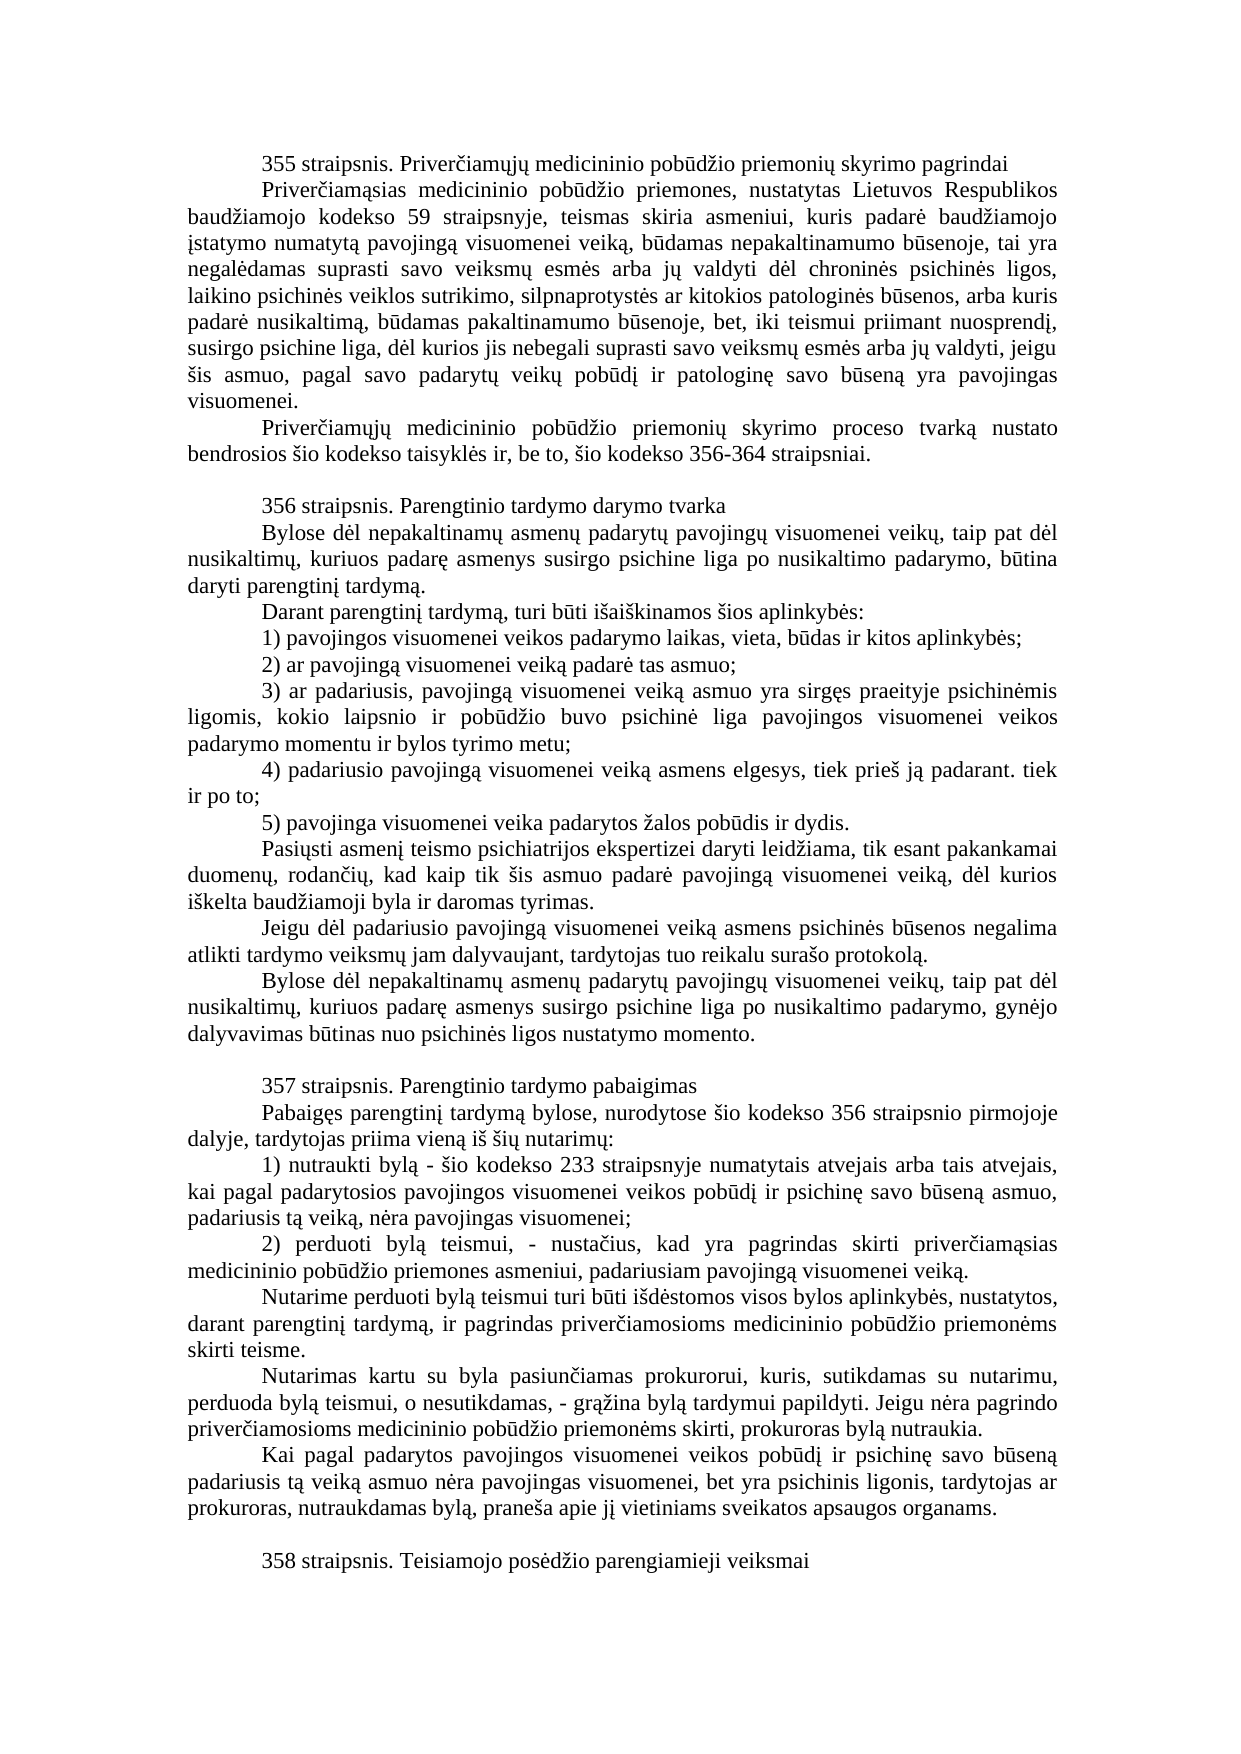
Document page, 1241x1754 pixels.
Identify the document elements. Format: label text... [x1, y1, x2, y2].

text Darant parengtinį tardymą, turi būti išaiškinamos šios aplinkybės: [187, 598, 1059, 624]
text Pasiųsti asmenį teismo psichiatrijos ekspertizei daryti leidžiama, tik esant pakankamai duomenų, rodančių, kad kaip tik šis asmuo padarė pavojingą visuomenei veiką, dėl kurios iškelta baudžiamoji byla ir daromas tyrimas. [187, 835, 1059, 914]
text Pabaigęs parengtinį tardymą bylose, nurodytose šio kodekso 356 straipsnio pirmojoje dalyje, tardytojas priima vieną iš šių nutarimų: [187, 1099, 1059, 1151]
text 1) nutraukti bylą - šio kodekso 233 straipsnyje numatytais atvejais arba tais atvejais, kai pagal padarytosios pavojingos visuomenei veikos pobūdį ir psichinę savo būseną asmuo, padariusis tą veiką, nėra pavojingas visuomenei; [187, 1151, 1059, 1231]
text 356 straipsnis. Parengtinio tardymo darymo tvarka [187, 493, 1059, 519]
text 2) ar pavojingą visuomenei veiką padarė tas asmuo; [187, 651, 1059, 677]
text 358 straipsnis. Teisiamojo posėdžio parengiamieji veiksmai [187, 1547, 1059, 1573]
text Nutarimas kartu su byla pasiunčiamas prokurorui, kuris, sutikdamas su nutarimu, perduoda bylą teismui, o nesutikdamas, - grąžina bylą tardymui papildyti. Jeigu nėra pagrindo priverčiamosioms medicininio pobūdžio priemonėms skirti, prokuroras bylą nutraukia. [187, 1362, 1059, 1441]
text 357 straipsnis. Parengtinio tardymo pabaigimas [187, 1072, 1059, 1099]
text Priverčiamąsias medicininio pobūdžio priemones, nustatytas Lietuvos Respublikos baudžiamojo kodekso 59 straipsnyje, teismas skiria asmeniui, kuris padarė baudžiamojo įstatymo numatytą pavojingą visuomenei veiką, būdamas nepakaltinamumo būsenoje, tai yra negalėdamas suprasti savo veiksmų esmės arba jų valdyti dėl chroninės psichinės ligos, laikino psichinės veiklos sutrikimo, silpnaprotystės ar kitokios patologinės būsenos, arba kuris padarė nusikaltimą, būdamas pakaltinamumo būsenoje, bet, iki teismui priimant nuosprendį, susirgo psichine liga, dėl kurios jis nebegali suprasti savo veiksmų esmės arba jų valdyti, jeigu šis asmuo, pagal savo padarytų veikų pobūdį ir patologinę savo būseną yra pavojingas visuomenei. [187, 176, 1059, 413]
text Nutarime perduoti bylą teismui turi būti išdėstomos visos bylos aplinkybės, nustatytos, darant parengtinį tardymą, ir pagrindas priverčiamosioms medicininio pobūdžio priemonėms skirti teisme. [187, 1283, 1059, 1362]
text 3) ar padariusis, pavojingą visuomenei veiką asmuo yra sirgęs praeityje psichinėmis ligomis, kokio laipsnio ir pobūdžio buvo psichinė liga pavojingos visuomenei veikos padarymo momentu ir bylos tyrimo metu; [187, 677, 1059, 756]
text Priverčiamųjų medicininio pobūdžio priemonių skyrimo proceso tvarką nustato bendrosios šio kodekso taisyklės ir, be to, šio kodekso 356-364 straipsniai. [187, 413, 1059, 466]
text 1) pavojingos visuomenei veikos padarymo laikas, vieta, būdas ir kitos aplinkybės; [187, 624, 1059, 651]
text Jeigu dėl padariusio pavojingą visuomenei veiką asmens psichinės būsenos negalima atlikti tardymo veiksmų jam dalyvaujant, tardytojas tuo reikalu surašo protokolą. [187, 914, 1059, 967]
text Bylose dėl nepakaltinamų asmenų padarytų pavojingų visuomenei veikų, taip pat dėl nusikaltimų, kuriuos padarę asmenys susirgo psichine liga po nusikaltimo padarymo, gynėjo dalyvavimas būtinas nuo psichinės ligos nustatymo momento. [187, 967, 1059, 1046]
text 355 straipsnis. Priverčiamųjų medicininio pobūdžio priemonių skyrimo pagrindai [211, 150, 1059, 176]
text 2) perduoti bylą teismui, - nustačius, kad yra pagrindas skirti priverčiamąsias medicininio pobūdžio priemones asmeniui, padariusiam pavojingą visuomenei veiką. [187, 1231, 1059, 1283]
text 4) padariusio pavojingą visuomenei veiką asmens elgesys, tiek prieš ją padarant. tiek ir po to; [187, 756, 1059, 809]
text Bylose dėl nepakaltinamų asmenų padarytų pavojingų visuomenei veikų, taip pat dėl nusikaltimų, kuriuos padarę asmenys susirgo psichine liga po nusikaltimo padarymo, būtina daryti parengtinį tardymą. [187, 519, 1059, 598]
text Kai pagal padarytos pavojingos visuomenei veikos pobūdį ir psichinę savo būseną padariusis tą veiką asmuo nėra pavojingas visuomenei, bet yra psichinis ligonis, tardytojas ar prokuroras, nutraukdamas bylą, praneša apie jį vietiniams sveikatos apsaugos organams. [187, 1441, 1059, 1520]
text 5) pavojinga visuomenei veika padarytos žalos pobūdis ir dydis. [187, 809, 1059, 835]
